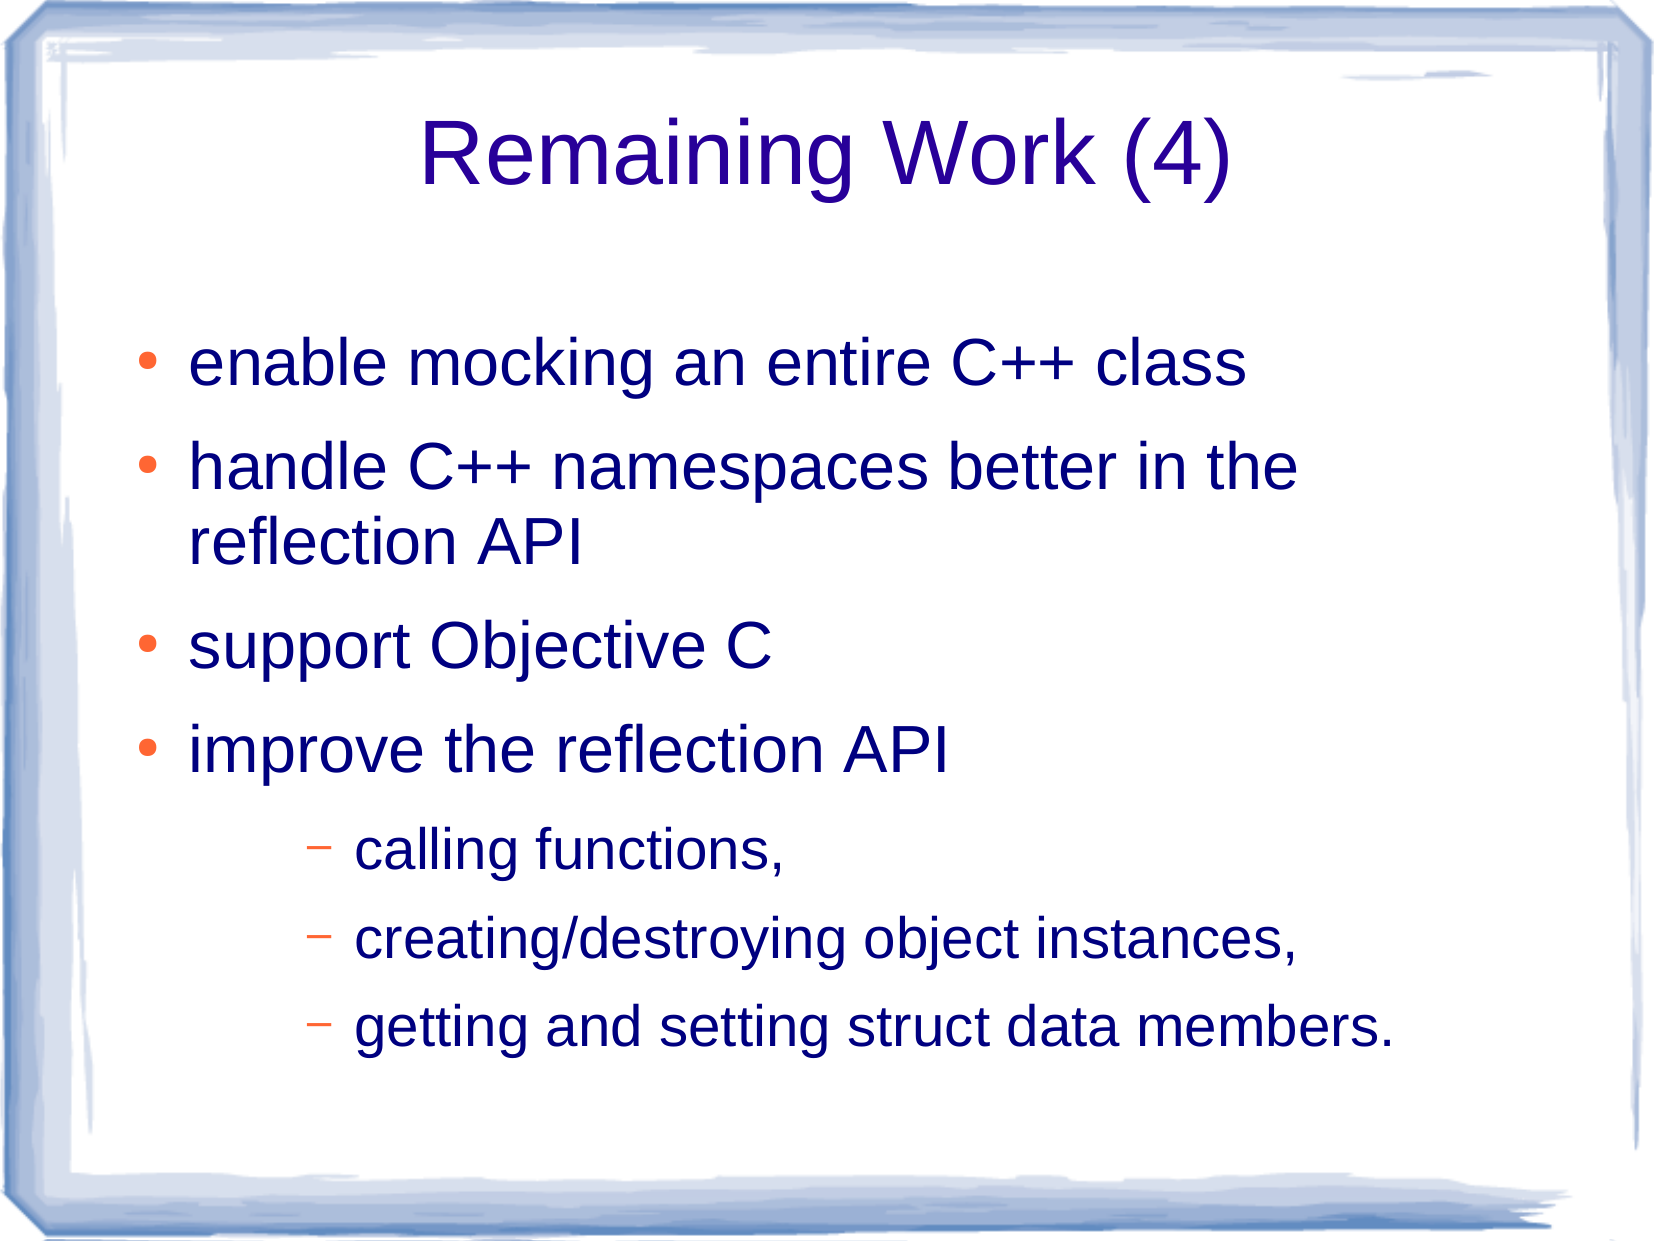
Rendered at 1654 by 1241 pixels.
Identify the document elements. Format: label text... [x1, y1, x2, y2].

picture [0, 0, 1654, 1241]
list enable mocking an entire C++ class handle C++ namespaces better in the reflection API support Objective C improve the reflection API calling functions, creating/destroying object instances, getting and setting struct data members. [118, 324, 1571, 1129]
title Remaining Work (4) [82, 56, 1571, 250]
